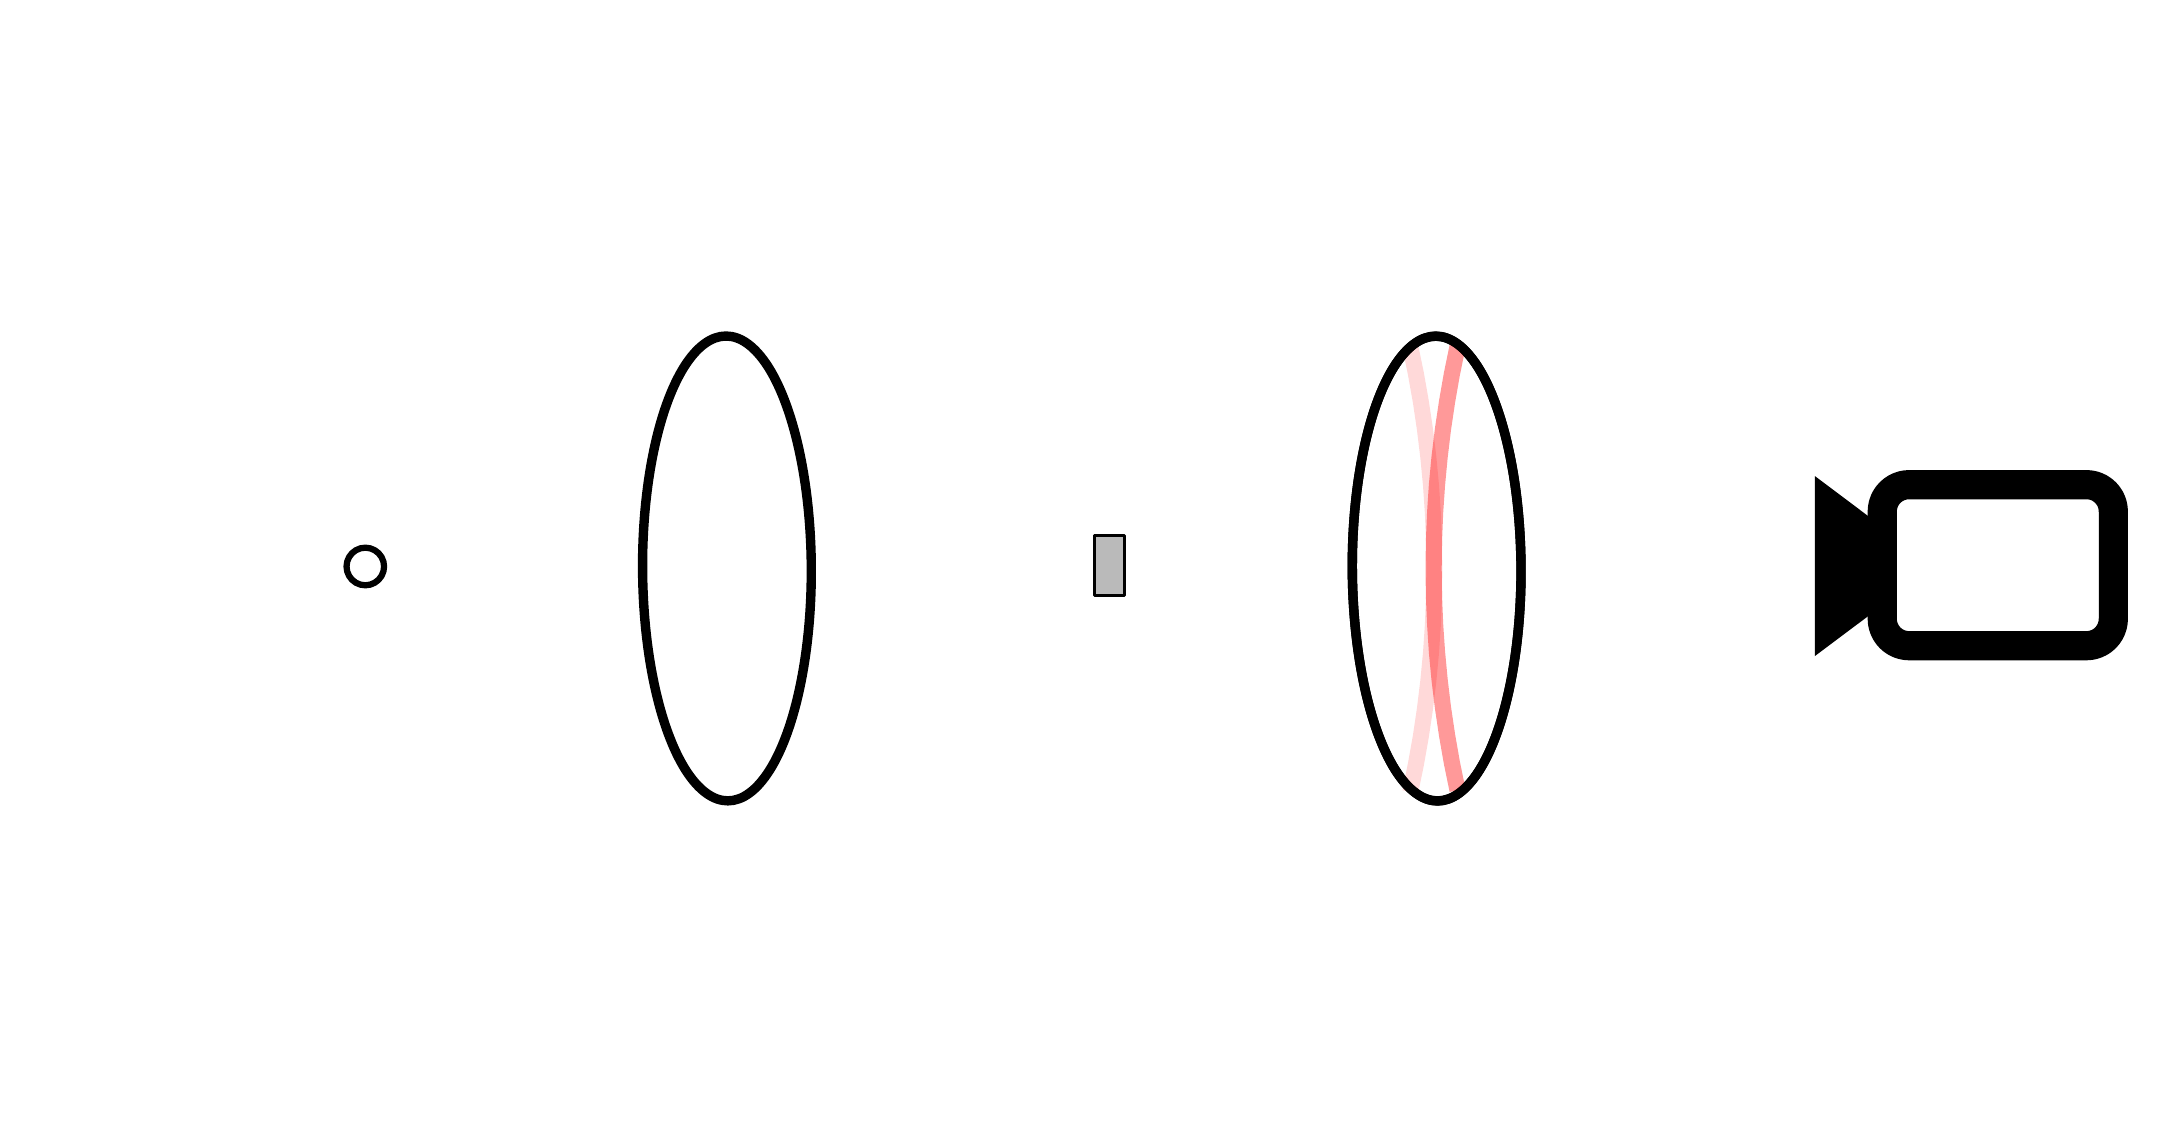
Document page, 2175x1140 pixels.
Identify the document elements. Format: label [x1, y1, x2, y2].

text_box [1882, 484, 2114, 646]
text_box [1814, 476, 1875, 657]
text_box [642, 336, 812, 801]
text_box [1094, 535, 1125, 596]
text_box [1357, 341, 1516, 796]
